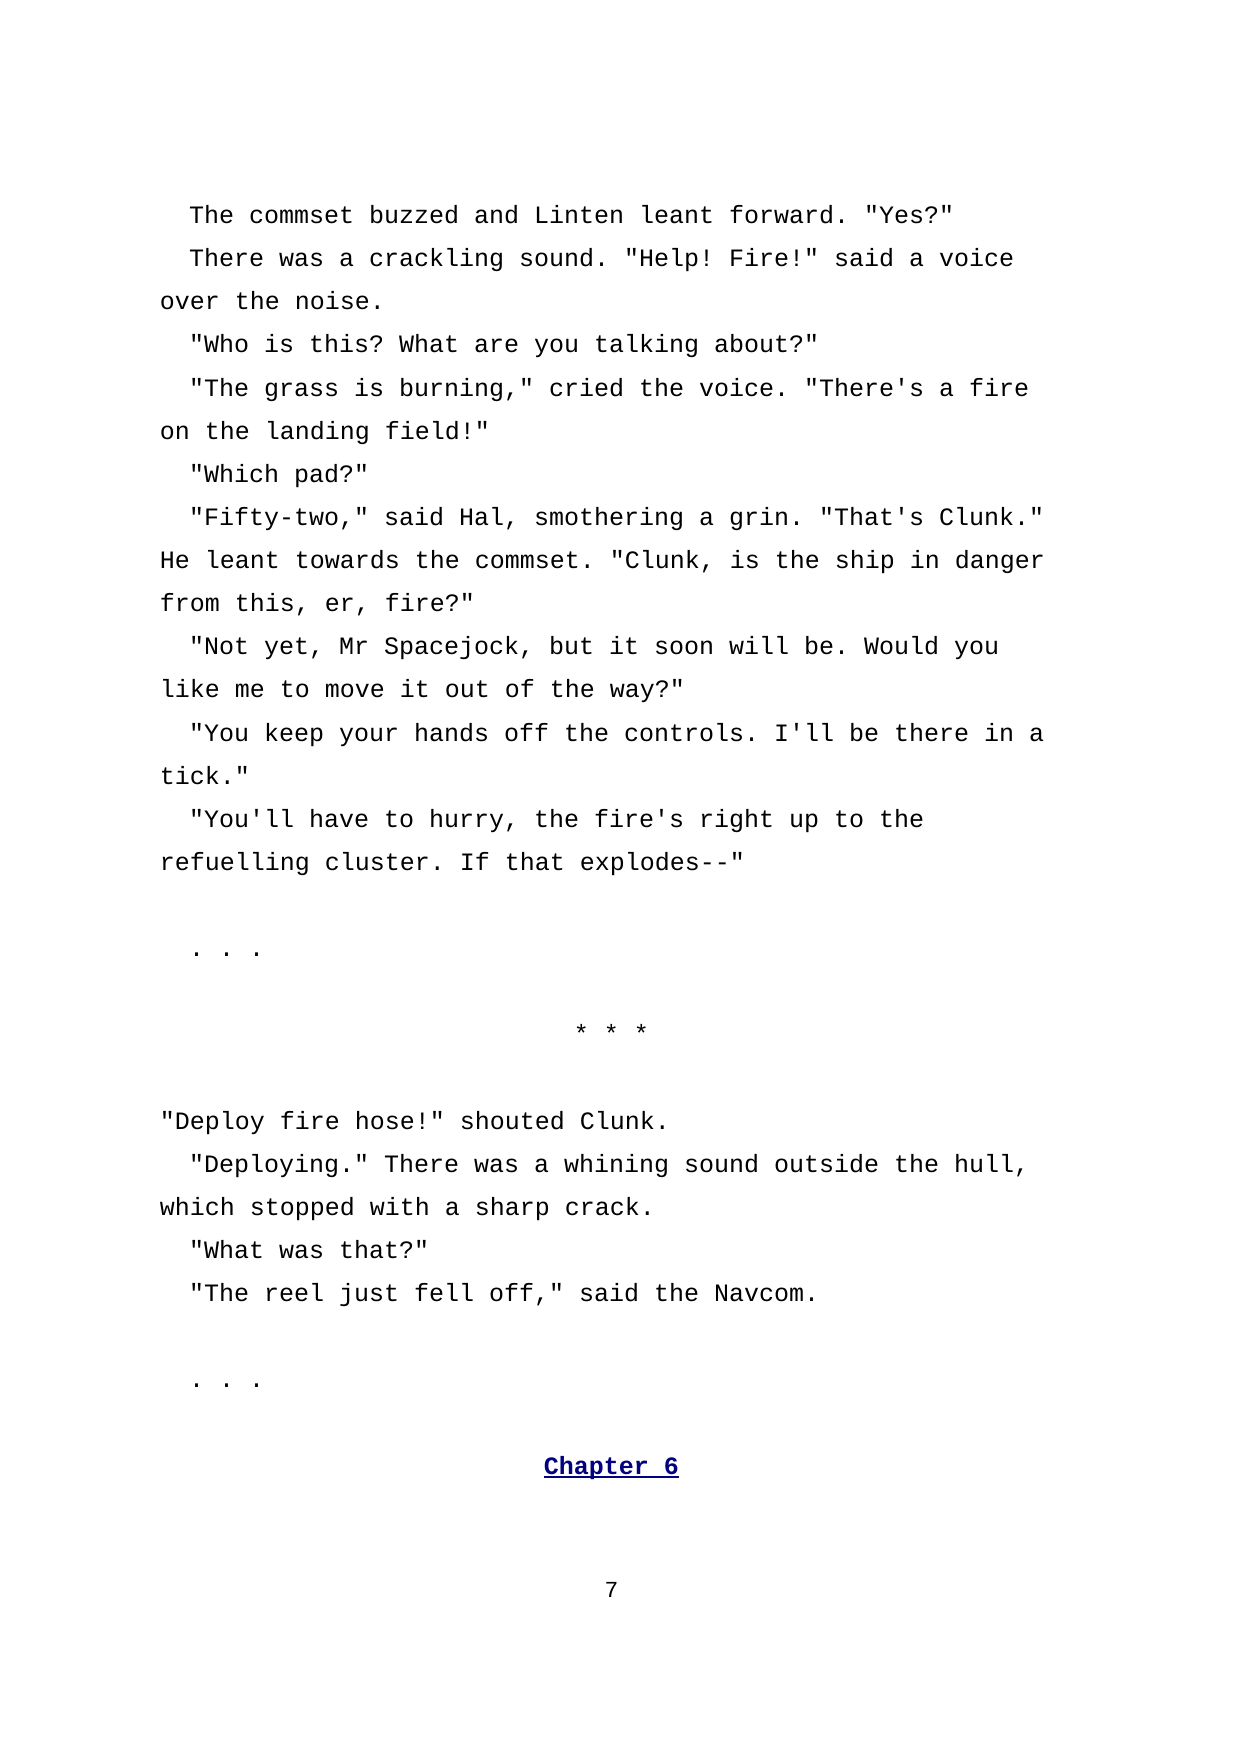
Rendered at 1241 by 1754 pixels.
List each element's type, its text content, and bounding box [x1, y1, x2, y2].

text "Deploy fire hose!" shouted Clunk. [159, 1094, 1063, 1138]
subtitle * * * [159, 1008, 1063, 1051]
text "Which pad?" [159, 448, 1063, 491]
text "Deploying." There was a whining sound outside the hull, which stopped with a sharp crack. [159, 1138, 1063, 1224]
text There was a crackling sound. "Help! Fire!" said a voice over the noise. [159, 232, 1063, 318]
text "The grass is burning," cried the voice. "There's a fire on the landing field!" [159, 361, 1063, 448]
text "Who is this? What are you talking about?" [159, 318, 1063, 361]
text "Not yet, Mr Spacejock, but it soon will be. Would you like me to move it out of the way?" [159, 620, 1063, 706]
text . . . [159, 1353, 1063, 1396]
text "The reel just fell off," said the Navcom. [159, 1267, 1063, 1310]
text . . . [159, 922, 1063, 965]
text "Fifty-two," said Hal, smothering a grin. "That's Clunk." He leant towards the commset. "Clunk, is the ship in danger from this, er, fire?" [159, 491, 1063, 620]
text The commset buzzed and Linten leant forward. "Yes?" [159, 189, 1063, 232]
text "You'll have to hurry, the fire's right up to the refuelling cluster. If that explodes--" [159, 793, 1063, 879]
text "You keep your hands off the controls. I'll be there in a tick." [159, 706, 1063, 793]
text "What was that?" [159, 1224, 1063, 1267]
subtitle Chapter 6 [159, 1439, 1063, 1483]
